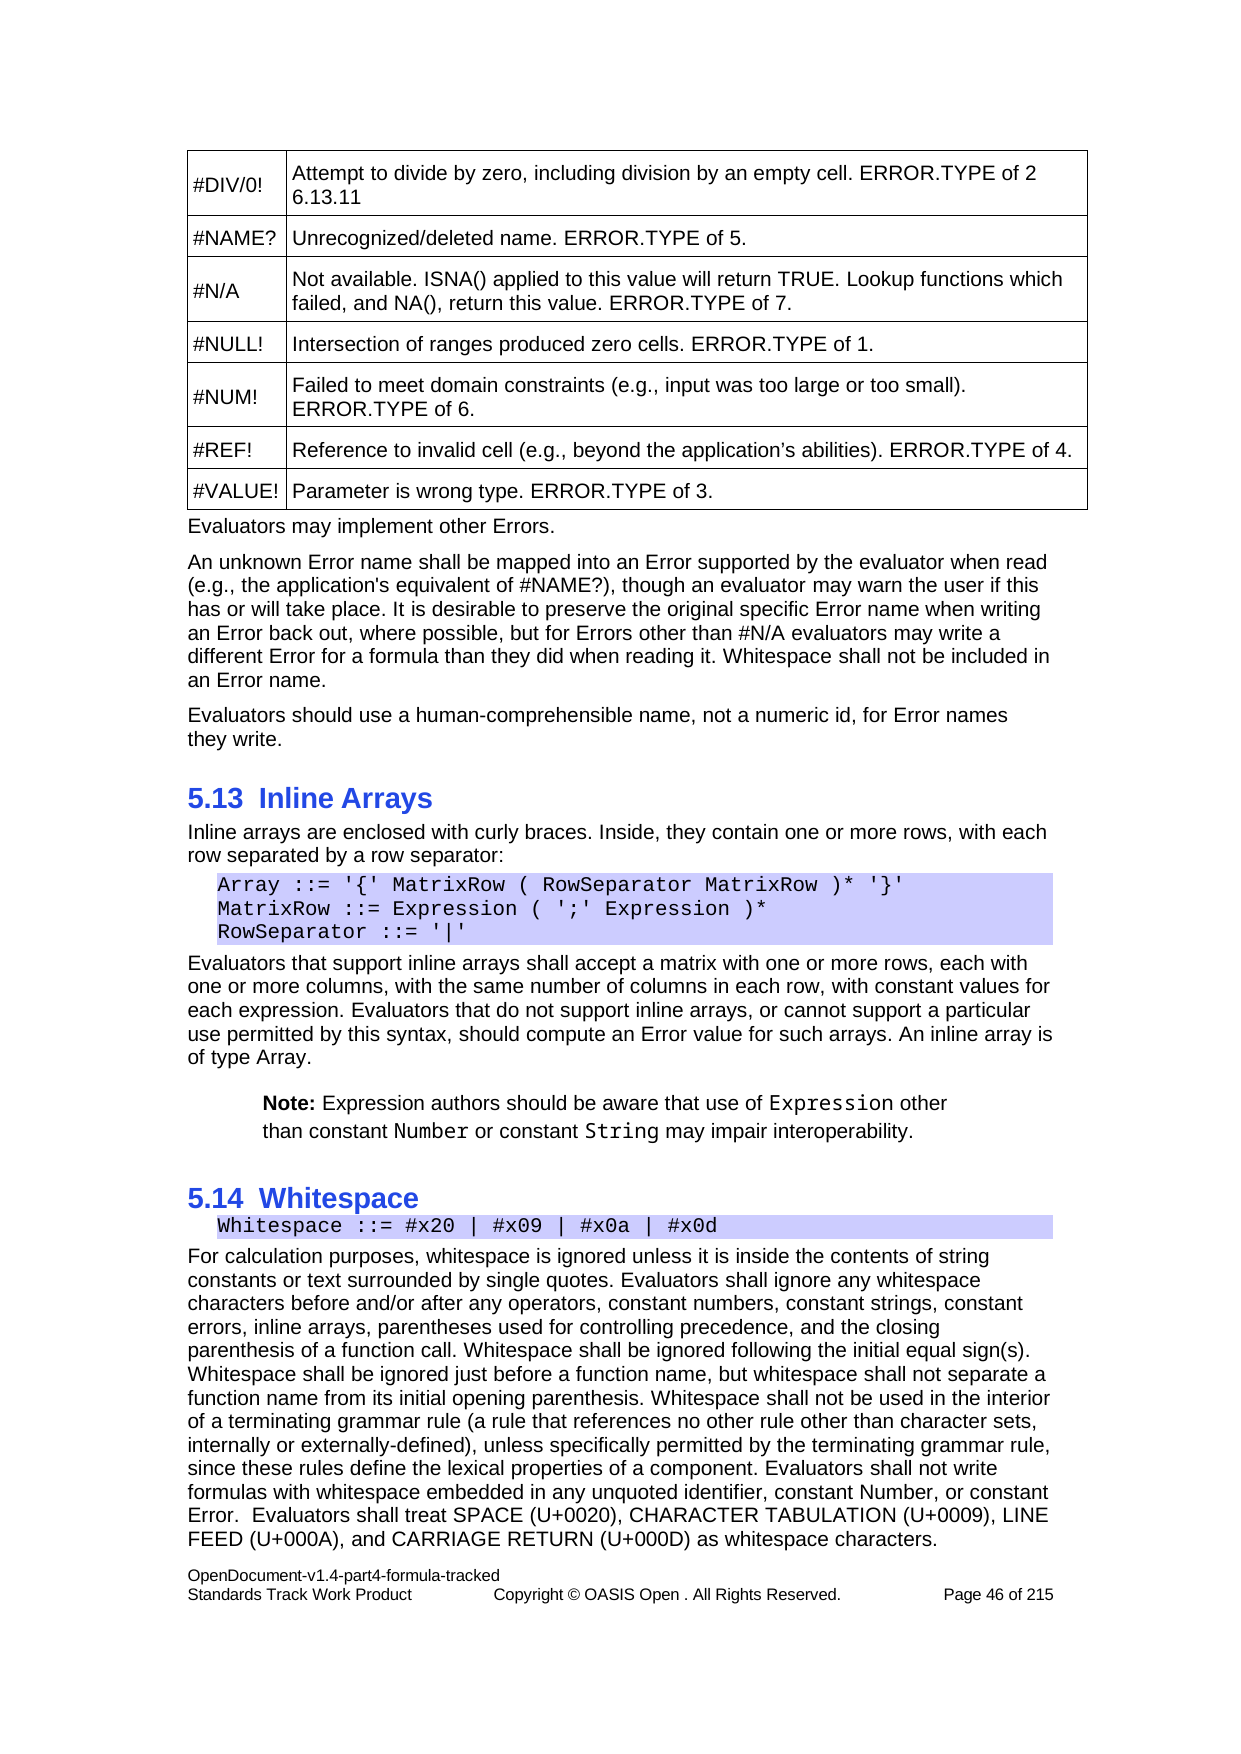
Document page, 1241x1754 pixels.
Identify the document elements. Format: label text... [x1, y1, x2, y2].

text RowSeparator ::= '|' [217, 921, 1053, 945]
table_cell Attempt to divide by zero, including division by an empty cell. ERROR.TYPE of 2 6.13.11 [287, 151, 1087, 215]
table_cell Not available. ISNA() applied to this value will return TRUE. Lookup functions which failed, and NA(), return this value. ERROR.TYPE of 7. [287, 257, 1087, 321]
table_cell Failed to meet domain constraints (e.g., input was too large or too small). ERROR.TYPE of 6. [287, 363, 1087, 426]
text Evaluators may implement other Errors. [187, 515, 1053, 538]
table_cell #REF! [188, 427, 286, 467]
text Evaluators that support inline arrays shall accept a matrix with one or more rows, each with one or more columns, with the same number of columns in each row, with constant values for each expression. Evaluators that do not support inline arrays, or cannot support a particular use permitted by this syntax, should compute an Error value for such arrays. An inline array is of type Array. [187, 951, 1053, 1069]
table_cell #NAME? [188, 216, 286, 256]
text Whitespace ::= #x20 | #x09 | #x0a | #x0d [217, 1215, 1053, 1239]
table_cell #NUM! [188, 363, 286, 426]
table_cell #NULL! [188, 322, 286, 362]
text Inline arrays are enclosed with curly braces. Inside, they contain one or more rows, with each row separated by a row separator: [187, 820, 1053, 867]
table_cell #DIV/0! [188, 151, 286, 215]
text Evaluators should use a human-comprehensible name, not a numeric id, for Error names they write. [187, 704, 1053, 751]
text Array ::= '{' MatrixRow ( RowSeparator MatrixRow )* '}' [217, 873, 1053, 897]
table_cell #N/A [188, 257, 286, 321]
table_cell Reference to invalid cell (e.g., beyond the application’s abilities). ERROR.TYPE of 4. [287, 427, 1087, 467]
table_cell Parameter is wrong type. ERROR.TYPE of 3. [287, 469, 1087, 509]
text An unknown Error name shall be mapped into an Error supported by the evaluator when read (e.g., the application's equivalent of #NAME?), though an evaluator may warn the user if this has or will take place. It is desirable to preserve the original specific Error name when writing an Error back out, where possible, but for Errors other than #N/A evaluators may write a different Error for a formula than they did when reading it. Whitespace shall not be included in an Error name. [187, 550, 1053, 692]
table_cell Unrecognized/deleted name. ERROR.TYPE of 5. [287, 216, 1087, 256]
table_cell #VALUE! [188, 469, 286, 509]
text For calculation purposes, whitespace is ignored unless it is inside the contents of string constants or text surrounded by single quotes. Evaluators shall ignore any whitespace characters before and/or after any operators, constant numbers, constant strings, constant errors, inline arrays, parentheses used for controlling precedence, and the closing parenthesis of a function call. Whitespace shall be ignored following the initial equal sign(s). Whitespace shall be ignored just before a function name, but whitespace shall not separate a function name from its initial opening parenthesis. Whitespace shall not be used in the interior of a terminating grammar rule (a rule that references no other rule other than character sets, internally or externally-defined), unless specifically permitted by the terminating grammar rule, since these rules define the lexical properties of a component. Evaluators shall not write formulas with whitespace embedded in any unquoted identifier, constant Number, or constant Error. Evaluators shall treat SPACE (U+0020), CHARACTER TABULATION (U+0009), LINE FEED (U+000A), and CARRIAGE RETURN (U+000D) as whitespace characters. [187, 1245, 1053, 1551]
text Note: Expression authors should be aware that use of Expression other than constant Number or constant String may impair interoperability. [262, 1088, 978, 1145]
table_cell Intersection of ranges produced zero cells. ERROR.TYPE of 1. [287, 322, 1087, 362]
subtitle Inline Arrays [187, 782, 1053, 814]
subtitle Whitespace [187, 1182, 1053, 1215]
text MatrixRow ::= Expression ( ';' Expression )* [217, 897, 1053, 921]
